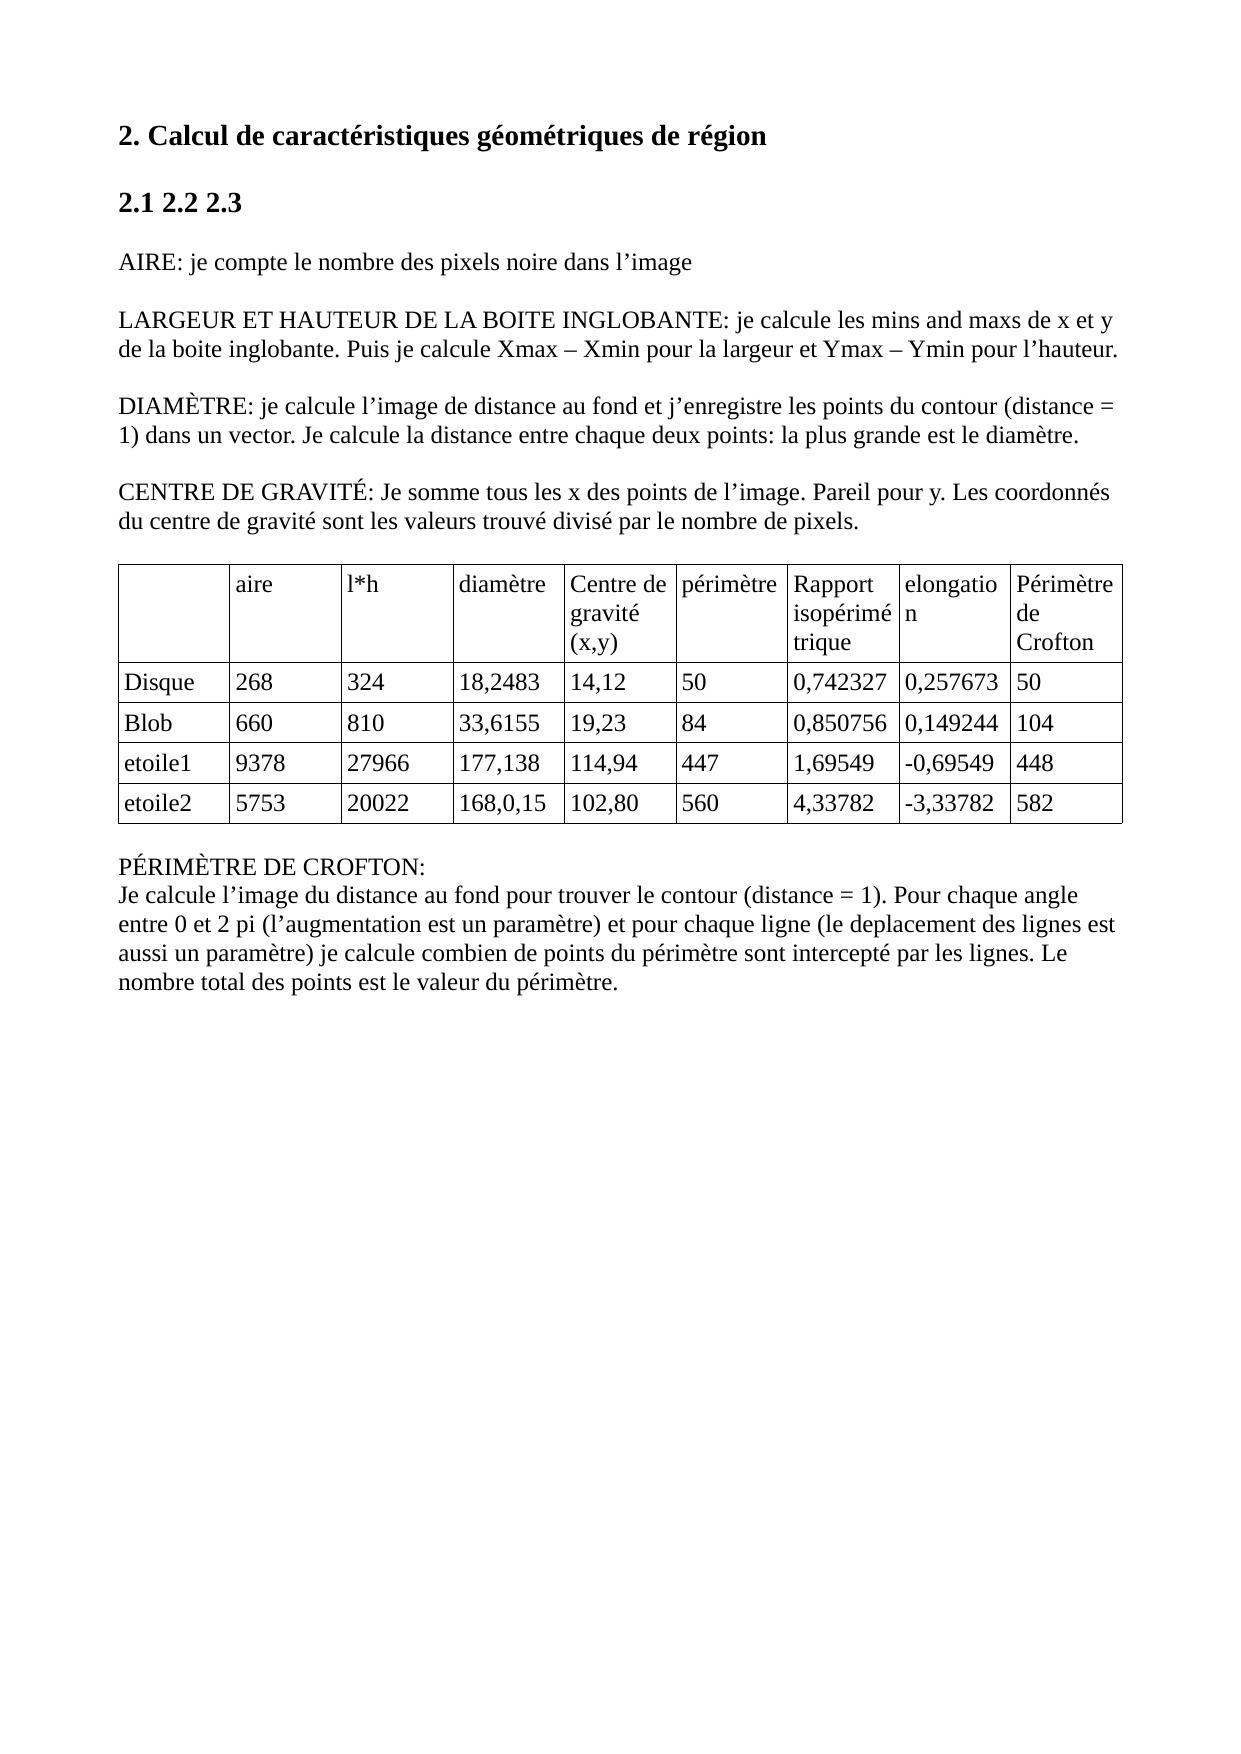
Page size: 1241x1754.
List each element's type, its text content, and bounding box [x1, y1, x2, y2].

table_cell 168,0,15 [454, 784, 564, 823]
table_cell 19,23 [565, 703, 676, 742]
table_cell Disque [119, 663, 229, 702]
text DIAMÈTRE: je calcule l’image de distance au fond et j’enregistre les points du contour (distance = 1) dans un vector. Je calcule la distance entre chaque deux points: la plus grande est le diamètre. [118, 391, 1122, 449]
text 2.1 2.2 2.3 [118, 185, 1122, 219]
table_cell 50 [677, 663, 787, 702]
table_cell 27966 [342, 743, 453, 782]
table_cell 177,138 [454, 743, 564, 782]
table_cell 4,33782 [788, 784, 899, 823]
table_cell Blob [119, 703, 229, 742]
table_cell 50 [1011, 663, 1122, 702]
table_cell 1,69549 [788, 743, 899, 782]
table_header Centre de gravité (x,y) [565, 565, 676, 662]
table_cell 268 [230, 663, 341, 702]
table_cell 114,94 [565, 743, 676, 782]
table_header l*h [342, 565, 453, 662]
table_cell 0,257673 [900, 663, 1010, 702]
table_cell 102,80 [565, 784, 676, 823]
table_cell etoile1 [119, 743, 229, 782]
text LARGEUR ET HAUTEUR DE LA BOITE INGLOBANTE: je calcule les mins and maxs de x et y de la boite inglobante. Puis je calcule Xmax – Xmin pour la largeur et Ymax – Ymin pour l’hauteur. [118, 305, 1122, 362]
table_cell 660 [230, 703, 341, 742]
text 2. Calcul de caractéristiques géométriques de région [118, 118, 1122, 152]
table_header aire [230, 565, 341, 662]
text Je calcule l’image du distance au fond pour trouver le contour (distance = 1). Pour chaque angle entre 0 et 2 pi (l’augmentation est un paramètre) et pour chaque ligne (le deplacement des lignes est aussi un paramètre) je calcule combien de points du périmètre sont intercepté par les lignes. Le nombre total des points est le valeur du périmètre. [118, 880, 1122, 995]
table_cell 20022 [342, 784, 453, 823]
table_cell 18,2483 [454, 663, 564, 702]
table_cell -3,33782 [900, 784, 1010, 823]
table_cell 0,742327 [788, 663, 899, 702]
table_cell 33,6155 [454, 703, 564, 742]
table_cell 447 [677, 743, 787, 782]
text CENTRE DE GRAVITÉ: Je somme tous les x des points de l’image. Pareil pour y. Les coordonnés du centre de gravité sont les valeurs trouvé divisé par le nombre de pixels. [118, 477, 1122, 535]
table_cell 0,149244 [900, 703, 1010, 742]
table_header diamètre [454, 565, 564, 662]
table_cell 9378 [230, 743, 341, 782]
table_cell -0,69549 [900, 743, 1010, 782]
table_cell 560 [677, 784, 787, 823]
table_header périmètre [677, 565, 787, 662]
table_cell 324 [342, 663, 453, 702]
table_cell 582 [1011, 784, 1122, 823]
table_cell 14,12 [565, 663, 676, 702]
text AIRE: je compte le nombre des pixels noire dans l’image [118, 247, 1122, 276]
table_cell etoile2 [119, 784, 229, 823]
table_header [119, 565, 229, 662]
table_header elongation [900, 565, 1010, 662]
table_cell 84 [677, 703, 787, 742]
table_cell 0,850756 [788, 703, 899, 742]
table_cell 448 [1011, 743, 1122, 782]
table_header Périmètre de Crofton [1011, 565, 1122, 662]
table_cell 104 [1011, 703, 1122, 742]
table_cell 5753 [230, 784, 341, 823]
table_header Rapport isopérimétrique [788, 565, 899, 662]
table_cell 810 [342, 703, 453, 742]
text PÉRIMÈTRE DE CROFTON: [118, 852, 1122, 880]
